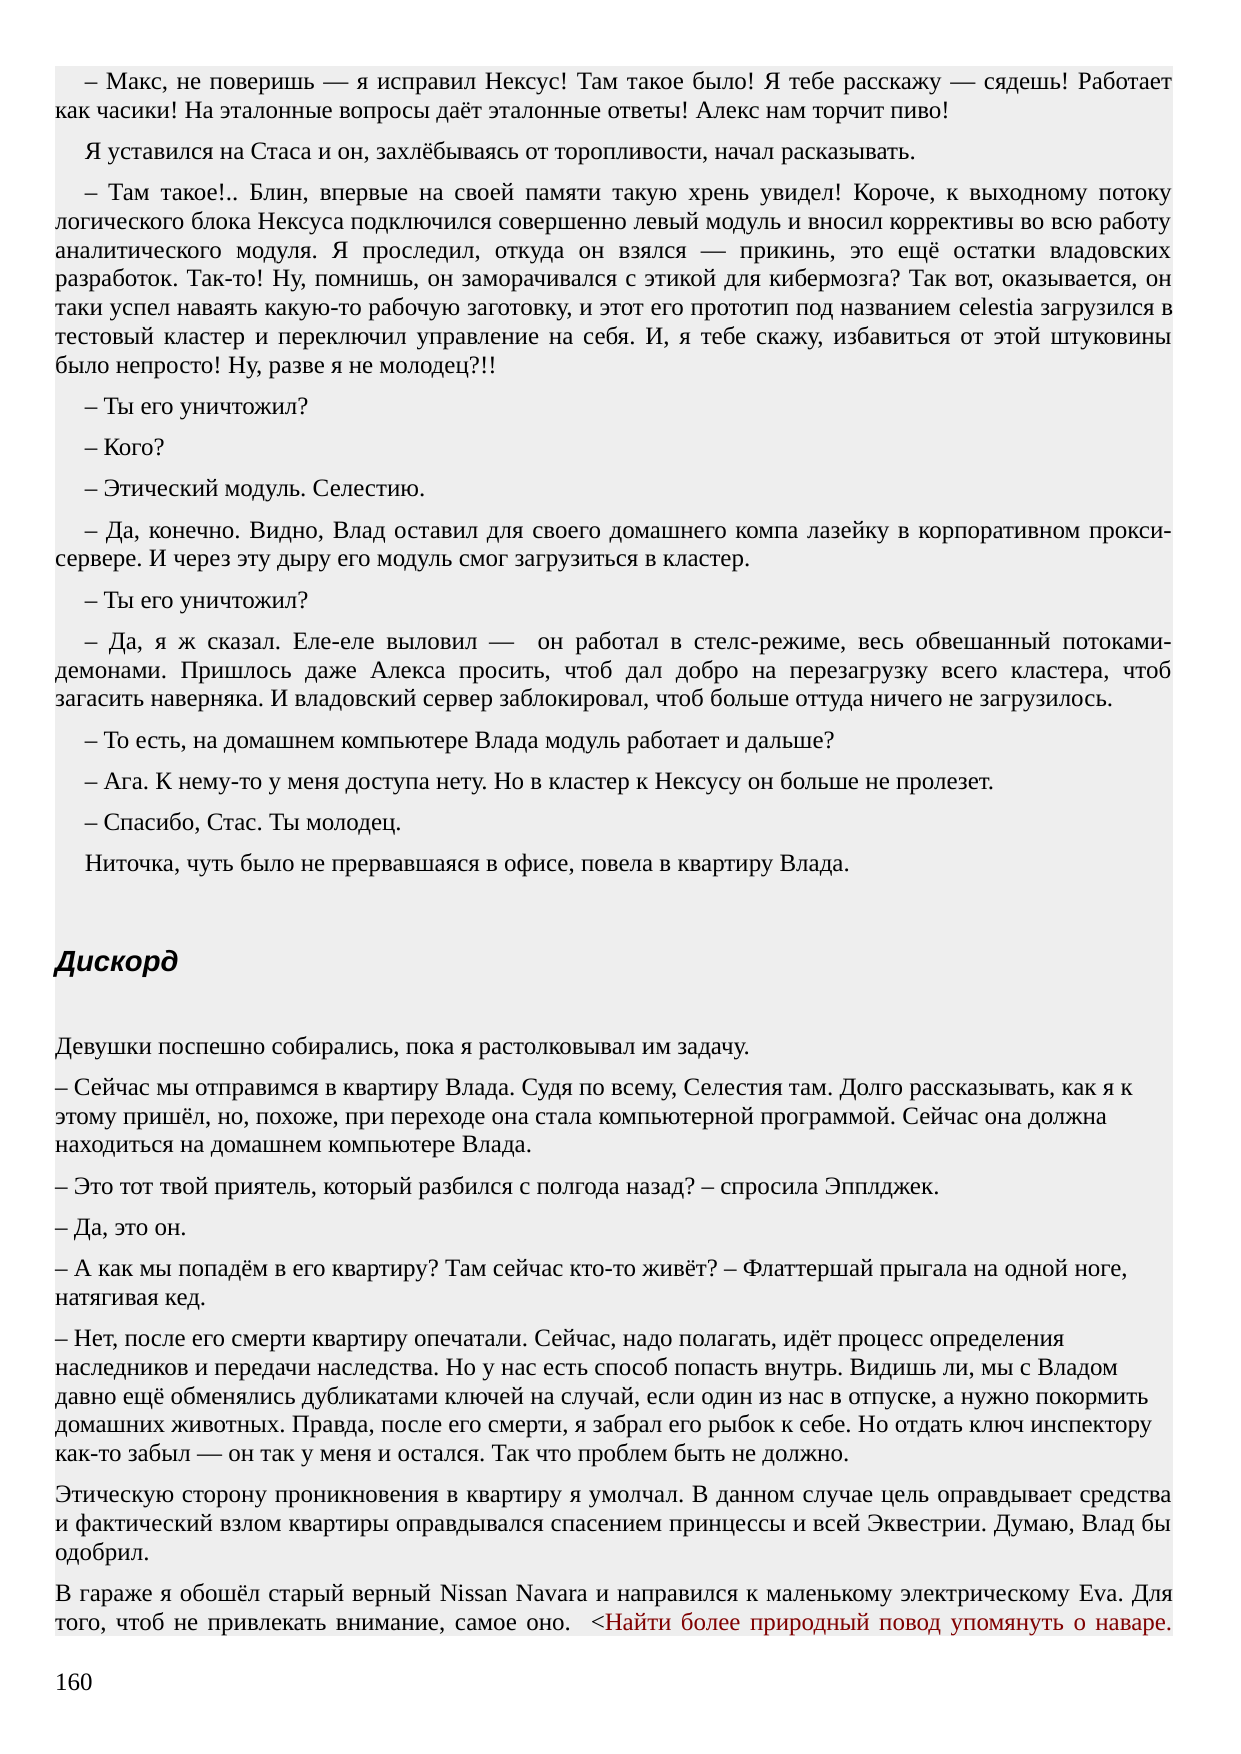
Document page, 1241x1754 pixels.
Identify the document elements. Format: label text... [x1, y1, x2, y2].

text Ниточка, чуть было не прервавшаяся в офисе, повела в квартиру Влада. [55, 848, 1173, 877]
text В гараже я обошёл старый верный Nissan Navara и направился к маленькому электрическому Eva. Для того, чтоб не привлекать внимание, самое оно. <Найти более природный повод упомянуть о наваре. [55, 1578, 1173, 1636]
text Этическую сторону проникновения в квартиру я умолчал. В данном случае цель оправдывает средства и фактический взлом квартиры оправдывался спасением принцессы и всей Эквестрии. Думаю, Влад бы одобрил. [55, 1479, 1173, 1566]
text – Да, конечно. Видно, Влад оставил для своего домашнего компа лазейку в корпоративном прокси-сервере. И через эту дыру его модуль смог загрузиться в кластер. [55, 515, 1173, 572]
subtitle Дискорд [55, 943, 1173, 977]
text – Макс, не поверишь — я исправил Нексус! Там такое было! Я тебе расскажу — сядешь! Работает как часики! На эталонные вопросы даёт эталонные ответы! Алекс нам торчит пиво! [55, 66, 1173, 123]
text – А как мы попадём в его квартиру? Там сейчас кто-то живёт? – Флаттершай прыгала на одной ноге, натягивая кед. [55, 1253, 1173, 1311]
text Я уставился на Стаса и он, захлёбываясь от торопливости, начал расказывать. [55, 136, 1173, 165]
text – Кого? [55, 432, 1173, 461]
text – Ты его уничтожил? [55, 391, 1173, 420]
text – Этический модуль. Селестию. [55, 473, 1173, 502]
text – Да, это он. [55, 1212, 1173, 1241]
text Девушки поспешно собирались, пока я растолковывал им задачу. [55, 1031, 1173, 1059]
text – Да, я ж сказал. Еле-еле выловил — он работал в стелс-режиме, весь обвешанный потоками-демонами. Пришлось даже Алекса просить, чтоб дал добро на перезагрузку всего кластера, чтоб загасить наверняка. И владовский сервер заблокировал, чтоб больше оттуда ничего не загрузилось. [55, 626, 1173, 712]
text – Ты его уничтожил? [55, 585, 1173, 613]
text – Там такое!.. Блин, впервые на своей памяти такую хрень увидел! Короче, к выходному потоку логического блока Нексуса подключился совершенно левый модуль и вносил коррективы во всю работу аналитического модуля. Я проследил, откуда он взялся — прикинь, это ещё остатки владовских разработок. Так-то! Ну, помнишь, он заморачивался с этикой для кибермозга? Так вот, оказывается, он таки успел наваять какую-то рабочую заготовку, и этот его прототип под названием celestia загрузился в тестовый кластер и переключил управление на себя. И, я тебе скажу, избавиться от этой штуковины было непросто! Ну, разве я не молодец?!! [55, 177, 1173, 378]
text – Ага. К нему-то у меня доступа нету. Но в кластер к Нексусу он больше не пролезет. [55, 766, 1173, 795]
text – Спасибо, Стас. Ты молодец. [55, 807, 1173, 836]
text – Это тот твой приятель, который разбился с полгода назад? – спросила Эпплджек. [55, 1171, 1173, 1199]
text – То есть, на домашнем компьютере Влада модуль работает и дальше? [55, 725, 1173, 753]
text – Сейчас мы отправимся в квартиру Влада. Судя по всему, Селестия там. Долго рассказывать, как я к этому пришёл, но, похоже, при переходе она стала компьютерной программой. Сейчас она должна находиться на домашнем компьютере Влада. [55, 1072, 1173, 1158]
text – Нет, после его смерти квартиру опечатали. Сейчас, надо полагать, идёт процесс определения наследников и передачи наследства. Но у нас есть способ попасть внутрь. Видишь ли, мы с Владом давно ещё обменялись дубликатами ключей на случай, если один из нас в отпуске, а нужно покормить домашних животных. Правда, после его смерти, я забрал его рыбок к себе. Но отдать ключ инспектору как-то забыл — он так у меня и остался. Так что проблем быть не должно. [55, 1323, 1173, 1467]
